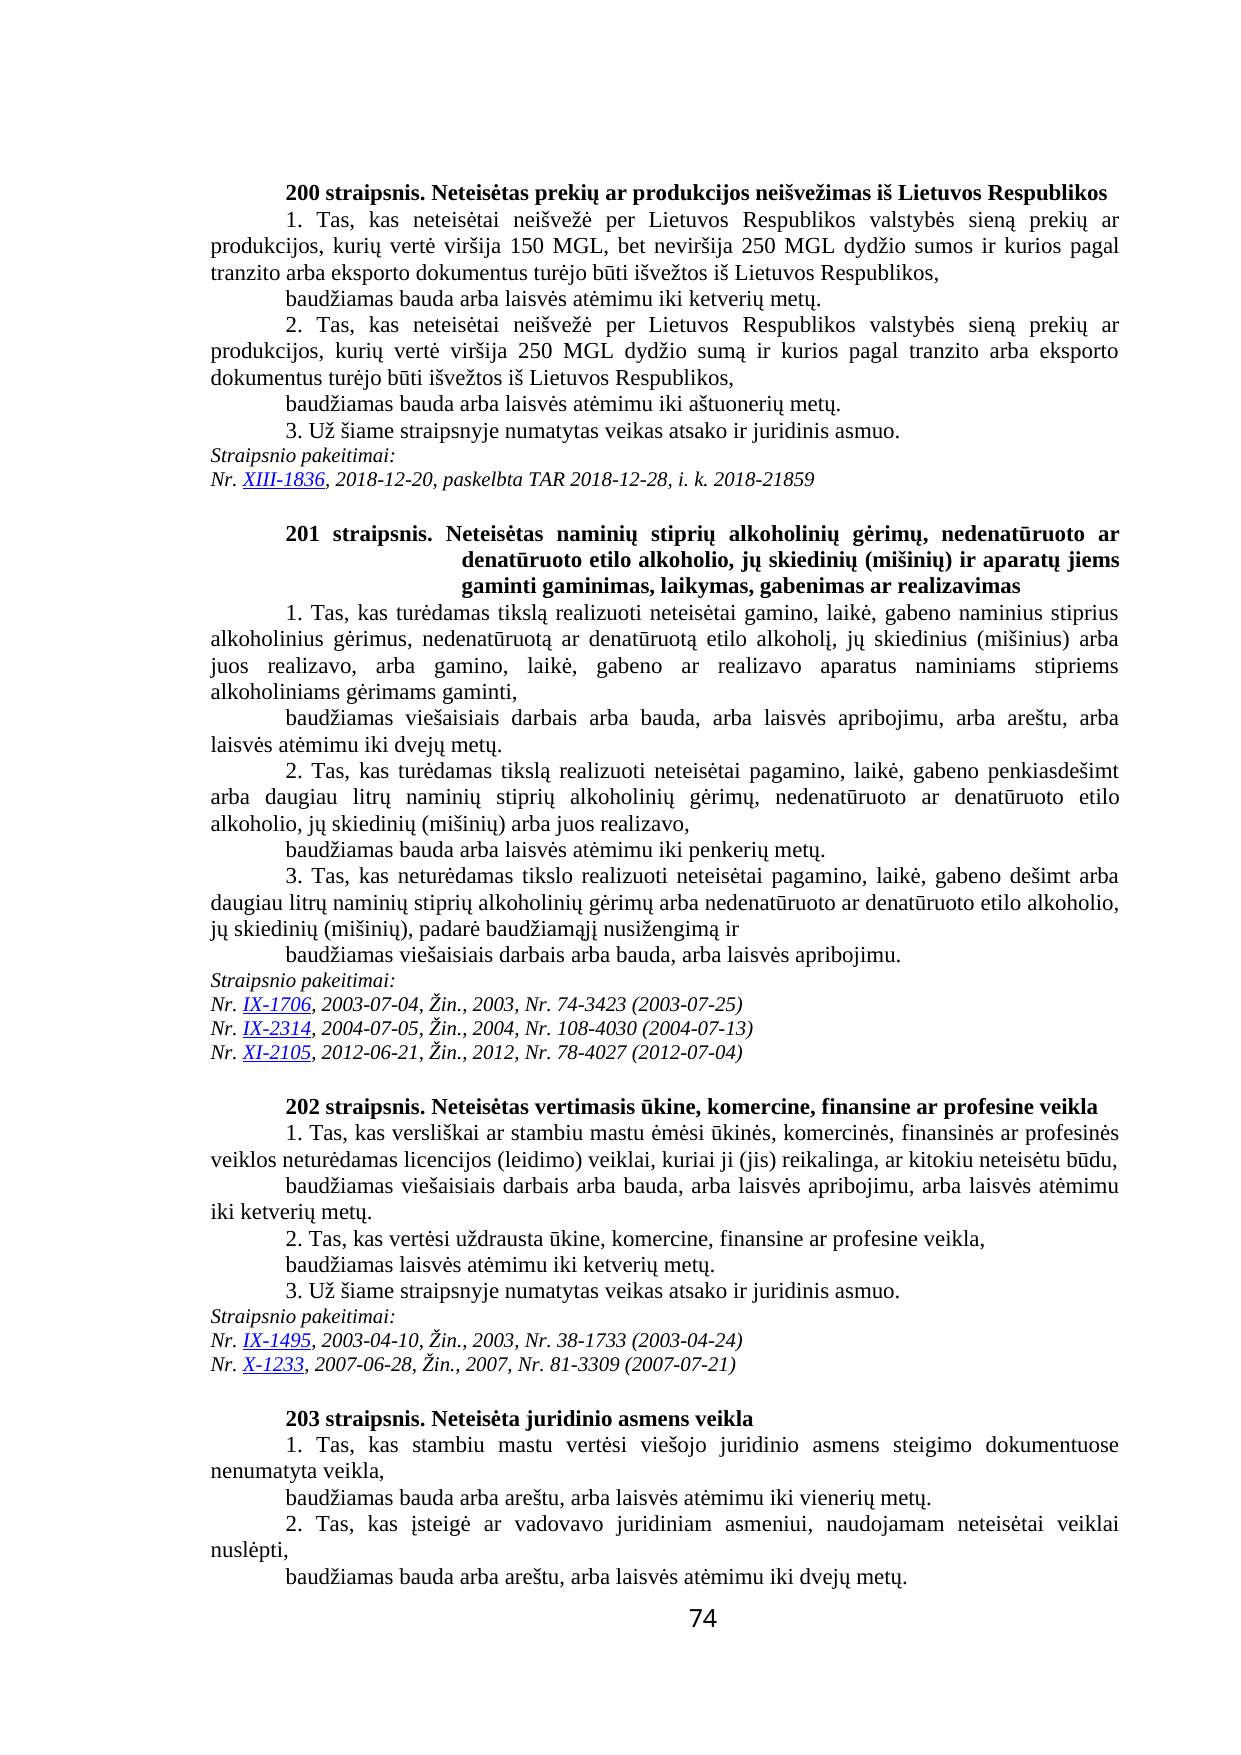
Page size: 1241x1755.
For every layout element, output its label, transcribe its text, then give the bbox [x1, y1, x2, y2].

text 1. Tas, kas turėdamas tikslą realizuoti neteisėtai gamino, laikė, gabeno naminius stiprius alkoholinius gėrimus, nedenatūruotą ar denatūruotą etilo alkoholį, jų skiedinius (mišinius) arba juos realizavo, arba gamino, laikė, gabeno ar realizavo aparatus naminiams stipriems alkoholiniams gėrimams gaminti, [210, 599, 1120, 704]
text Straipsnio pakeitimai: [210, 443, 1120, 467]
text 201 straipsnis. Neteisėtas naminių stiprių alkoholinių gėrimų, nedenatūruoto ar denatūruoto etilo alkoholio, jų skiedinių (mišinių) ir aparatų jiems gaminti gaminimas, laikymas, gabenimas ar realizavimas [285, 520, 1120, 599]
text Straipsnio pakeitimai: [210, 1304, 1120, 1328]
text 1. Tas, kas versliškai ar stambiu mastu ėmėsi ūkinės, komercinės, finansinės ar profesinės veiklos neturėdamas licencijos (leidimo) veiklai, kuriai ji (jis) reikalinga, ar kitokiu neteisėtu būdu, [210, 1119, 1120, 1172]
text 2. Tas, kas turėdamas tikslą realizuoti neteisėtai pagamino, laikė, gabeno penkiasdešimt arba daugiau litrų naminių stiprių alkoholinių gėrimų, nedenatūruoto ar denatūruoto etilo alkoholio, jų skiedinių (mišinių) arba juos realizavo, [210, 757, 1120, 836]
text 3. Už šiame straipsnyje numatytas veikas atsako ir juridinis asmuo. [210, 1277, 1120, 1304]
text 200 straipsnis. Neteisėtas prekių ar produkcijos neišvežimas iš Lietuvos Respublikos [285, 179, 1120, 206]
text baudžiamas bauda arba laisvės atėmimu iki penkerių metų. [210, 836, 1120, 862]
text 1. Tas, kas neteisėtai neišvežė per Lietuvos Respublikos valstybės sieną prekių ar produkcijos, kurių vertė viršija 150 MGL, bet neviršija 250 MGL dydžio sumos ir kurios pagal tranzito arba eksporto dokumentus turėjo būti išvežtos iš Lietuvos Respublikos, [210, 206, 1120, 285]
text baudžiamas viešaisiais darbais arba bauda, arba laisvės apribojimu. [210, 942, 1120, 968]
text Nr. IX-2314, 2004-07-05, Žin., 2004, Nr. 108-4030 (2004-07-13) [210, 1016, 1120, 1040]
text Nr. IX-1706, 2003-07-04, Žin., 2003, Nr. 74-3423 (2003-07-25) [210, 992, 1120, 1016]
text baudžiamas laisvės atėmimu iki ketverių metų. [210, 1251, 1120, 1277]
text 203 straipsnis. Neteisėta juridinio asmens veikla [210, 1405, 1120, 1431]
text Nr. XIII-1836, 2018-12-20, paskelbta TAR 2018-12-28, i. k. 2018-21859 [210, 467, 1120, 491]
text 202 straipsnis. Neteisėtas vertimasis ūkine, komercine, finansine ar profesine veikla [285, 1093, 1120, 1119]
text baudžiamas bauda arba areštu, arba laisvės atėmimu iki dvejų metų. [210, 1563, 1120, 1589]
text 3. Tas, kas neturėdamas tikslo realizuoti neteisėtai pagamino, laikė, gabeno dešimt arba daugiau litrų naminių stiprių alkoholinių gėrimų arba nedenatūruoto ar denatūruoto etilo alkoholio, jų skiedinių (mišinių), padarė baudžiamąjį nusižengimą ir [210, 862, 1120, 942]
text baudžiamas bauda arba laisvės atėmimu iki ketverių metų. [210, 285, 1120, 311]
text baudžiamas bauda arba areštu, arba laisvės atėmimu iki vienerių metų. [210, 1484, 1120, 1510]
text Straipsnio pakeitimai: [210, 968, 1120, 992]
text 3. Už šiame straipsnyje numatytas veikas atsako ir juridinis asmuo. [210, 417, 1120, 443]
text baudžiamas viešaisiais darbais arba bauda, arba laisvės apribojimu, arba laisvės atėmimu iki ketverių metų. [210, 1172, 1120, 1225]
text 2. Tas, kas vertėsi uždrausta ūkine, komercine, finansine ar profesine veikla, [210, 1225, 1120, 1251]
text baudžiamas bauda arba laisvės atėmimu iki aštuonerių metų. [210, 390, 1120, 417]
text Nr. IX-1495, 2003-04-10, Žin., 2003, Nr. 38-1733 (2003-04-24) [210, 1328, 1120, 1352]
text Nr. XI-2105, 2012-06-21, Žin., 2012, Nr. 78-4027 (2012-07-04) [210, 1040, 1120, 1064]
text 2. Tas, kas neteisėtai neišvežė per Lietuvos Respublikos valstybės sieną prekių ar produkcijos, kurių vertė viršija 250 MGL dydžio sumą ir kurios pagal tranzito arba eksporto dokumentus turėjo būti išvežtos iš Lietuvos Respublikos, [210, 311, 1120, 390]
text 1. Tas, kas stambiu mastu vertėsi viešojo juridinio asmens steigimo dokumentuose nenumatyta veikla, [210, 1431, 1120, 1484]
text 2. Tas, kas įsteigė ar vadovavo juridiniam asmeniui, naudojamam neteisėtai veiklai nuslėpti, [210, 1510, 1120, 1563]
text Nr. X-1233, 2007-06-28, Žin., 2007, Nr. 81-3309 (2007-07-21) [210, 1352, 1120, 1376]
text baudžiamas viešaisiais darbais arba bauda, arba laisvės apribojimu, arba areštu, arba laisvės atėmimu iki dvejų metų. [210, 704, 1120, 757]
